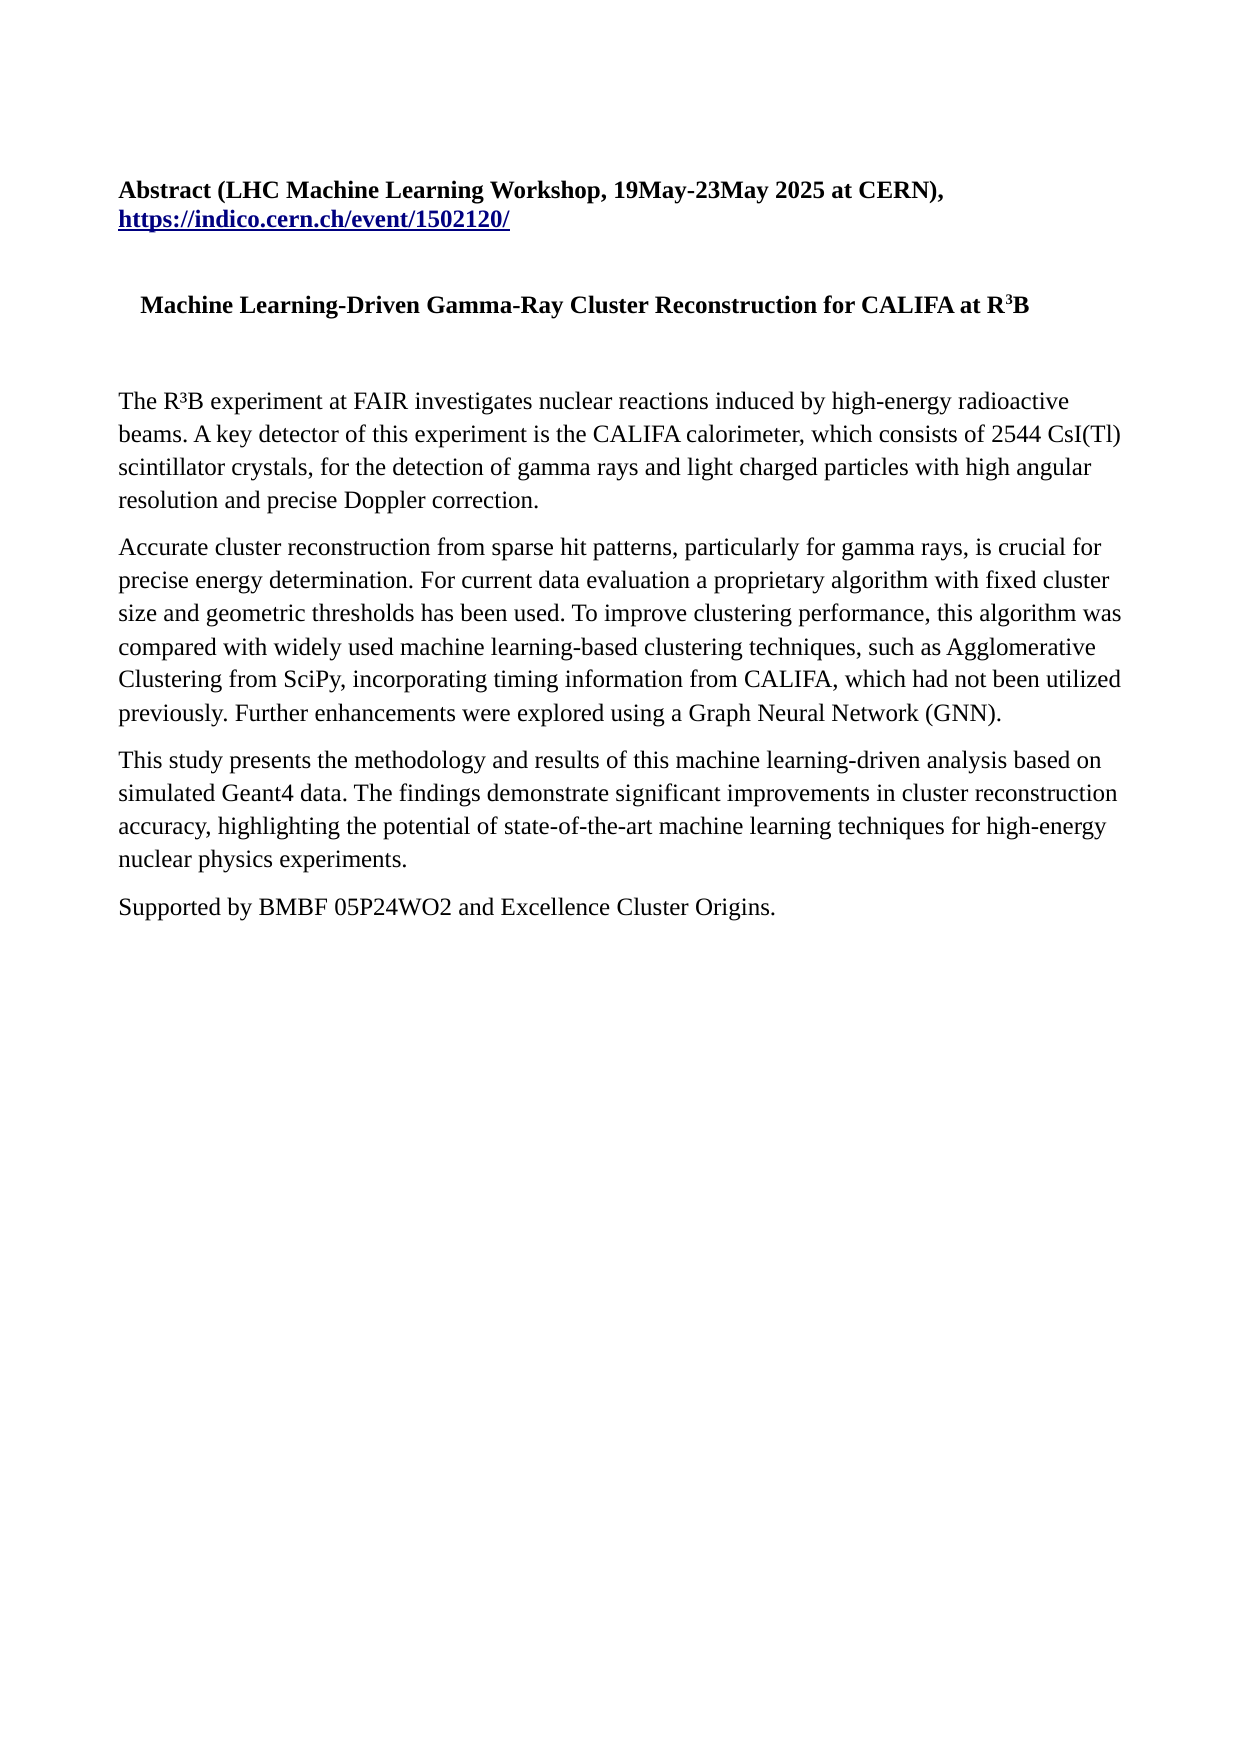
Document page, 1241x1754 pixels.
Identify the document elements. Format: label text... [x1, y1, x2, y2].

text https://indico.cern.ch/event/1502120/ [118, 204, 1122, 233]
text The R³B experiment at FAIR investigates nuclear reactions induced by high-energy radioactive beams. A key detector of this experiment is the CALIFA calorimeter, which consists of 2544 CsI(Tl) scintillator crystals, for the detection of gamma rays and light charged particles with high angular resolution and precise Doppler correction. [118, 386, 1122, 514]
text Supported by BMBF 05P24WO2 and Excellence Cluster Origins. [118, 892, 1122, 921]
text This study presents the methodology and results of this machine learning-driven analysis based on simulated Geant4 data. The findings demonstrate significant improvements in cluster reconstruction accuracy, highlighting the potential of state-of-the-art machine learning techniques for high-energy nuclear physics experiments. [118, 745, 1122, 873]
text Accurate cluster reconstruction from sparse hit patterns, particularly for gamma rays, is crucial for precise energy determination. For current data evaluation a proprietary algorithm with fixed cluster size and geometric thresholds has been used. To improve clustering performance, this algorithm was compared with widely used machine learning-based clustering techniques, such as Agglomerative Clustering from SciPy, incorporating timing information from CALIFA, which had not been utilized previously. Further enhancements were explored using a Graph Neural Network (GNN). [118, 532, 1122, 726]
text Machine Learning-Driven Gamma-Ray Cluster Reconstruction for CALIFA at R3B [118, 291, 1122, 319]
text Abstract (LHC Machine Learning Workshop, 19May-23May 2025 at CERN), [118, 176, 1122, 204]
